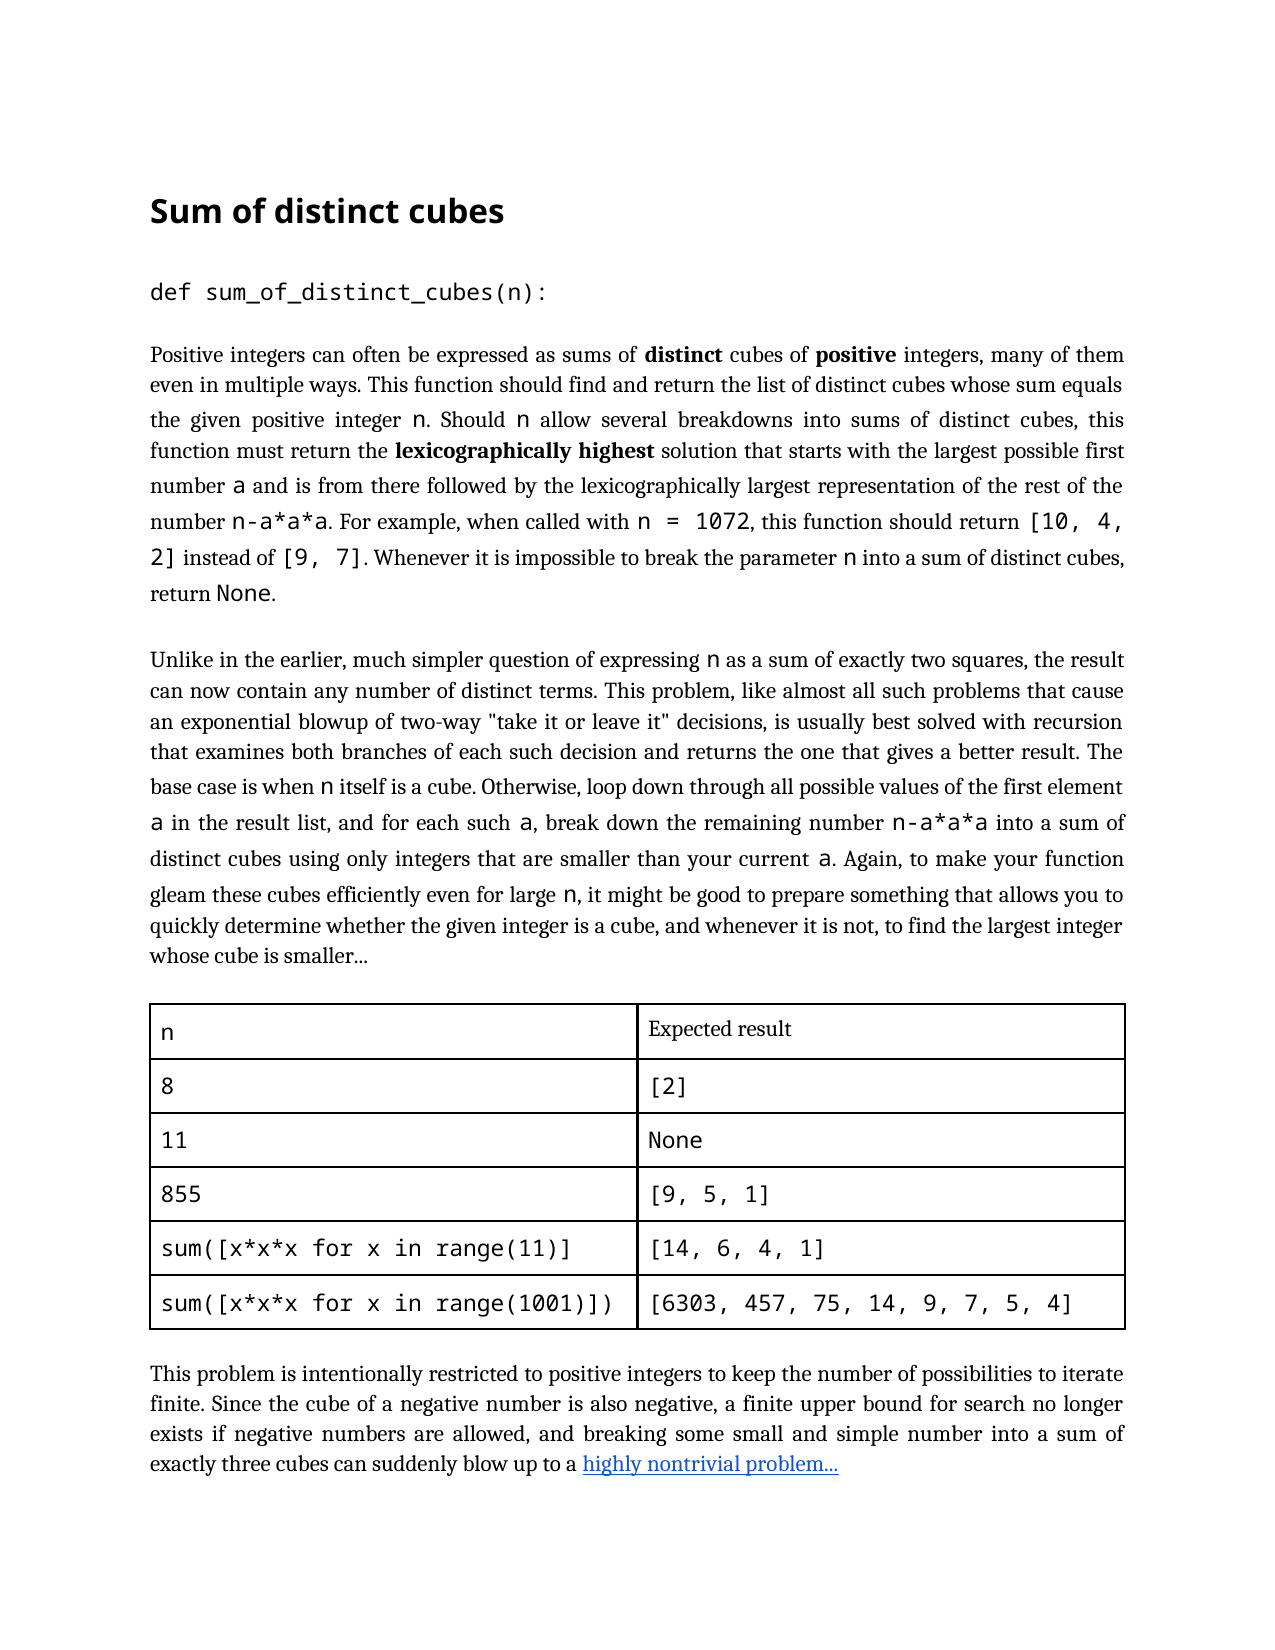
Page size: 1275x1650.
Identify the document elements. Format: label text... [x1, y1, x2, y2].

table_cell 855 [151, 1168, 636, 1220]
text Positive integers can often be expressed as sums of distinct cubes of positive integers, many of them even in multiple ways. This function should find and return the list of distinct cubes whose sum equals the given positive integer n. Should n allow several breakdowns into sums of distinct cubes, this function must return the lexicographically highest solution that starts with the largest possible first number a and is from there followed by the lexicographically largest representation of the rest of the number n-a*a*a. For example, when called with n = 1072, this function should return [10, 4, 2] instead of [9, 7]. Whenever it is impossible to break the parameter n into a sum of distinct cubes, return None. [150, 342, 1125, 608]
table_cell 11 [151, 1114, 636, 1166]
text This problem is intentionally restricted to positive integers to keep the number of possibilities to iterate finite. Since the cube of a negative number is also negative, a finite upper bound for search no longer exists if negative numbers are allowed, and breaking some small and simple number into a sum of exactly three cubes can suddenly blow up to a highly nontrivial problem... [150, 1361, 1125, 1477]
text Unlike in the earlier, much simpler question of expressing n as a sum of exactly two squares, the result can now contain any number of distinct terms. This problem, like almost all such problems that cause an exponential blowup of two-way "take it or leave it" decisions, is usually best solved with recursion that examines both branches of each such decision and returns the one that gives a better result. The base case is when n itself is a cube. Otherwise, loop down through all possible values of the first element a in the result list, and for each such a, break down the remaining number n-a*a*a into a sum of distinct cubes using only integers that are smaller than your current a. Again, to make your function gleam these cubes efficiently even for large n, it might be good to prepare something that allows you to quickly determine whether the given integer is a cube, and whenever it is not, to find the largest integer whose cube is smaller... [150, 643, 1125, 969]
table_cell None [639, 1114, 1124, 1166]
table_cell [9, 5, 1] [639, 1168, 1124, 1220]
table_cell sum([x*x*x for x in range(1001)]) [151, 1276, 636, 1328]
text def sum_of_distinct_cubes(n): [150, 276, 1125, 307]
table_cell sum([x*x*x for x in range(11)] [151, 1222, 636, 1274]
table_cell [6303, 457, 75, 14, 9, 7, 5, 4] [639, 1276, 1124, 1328]
table_header Expected result [639, 1005, 1124, 1057]
table_cell [14, 6, 4, 1] [639, 1222, 1124, 1274]
subtitle Sum of distinct cubes [150, 187, 1125, 233]
table_cell 8 [151, 1060, 636, 1112]
table_cell [2] [639, 1060, 1124, 1112]
table_header n [151, 1005, 636, 1057]
